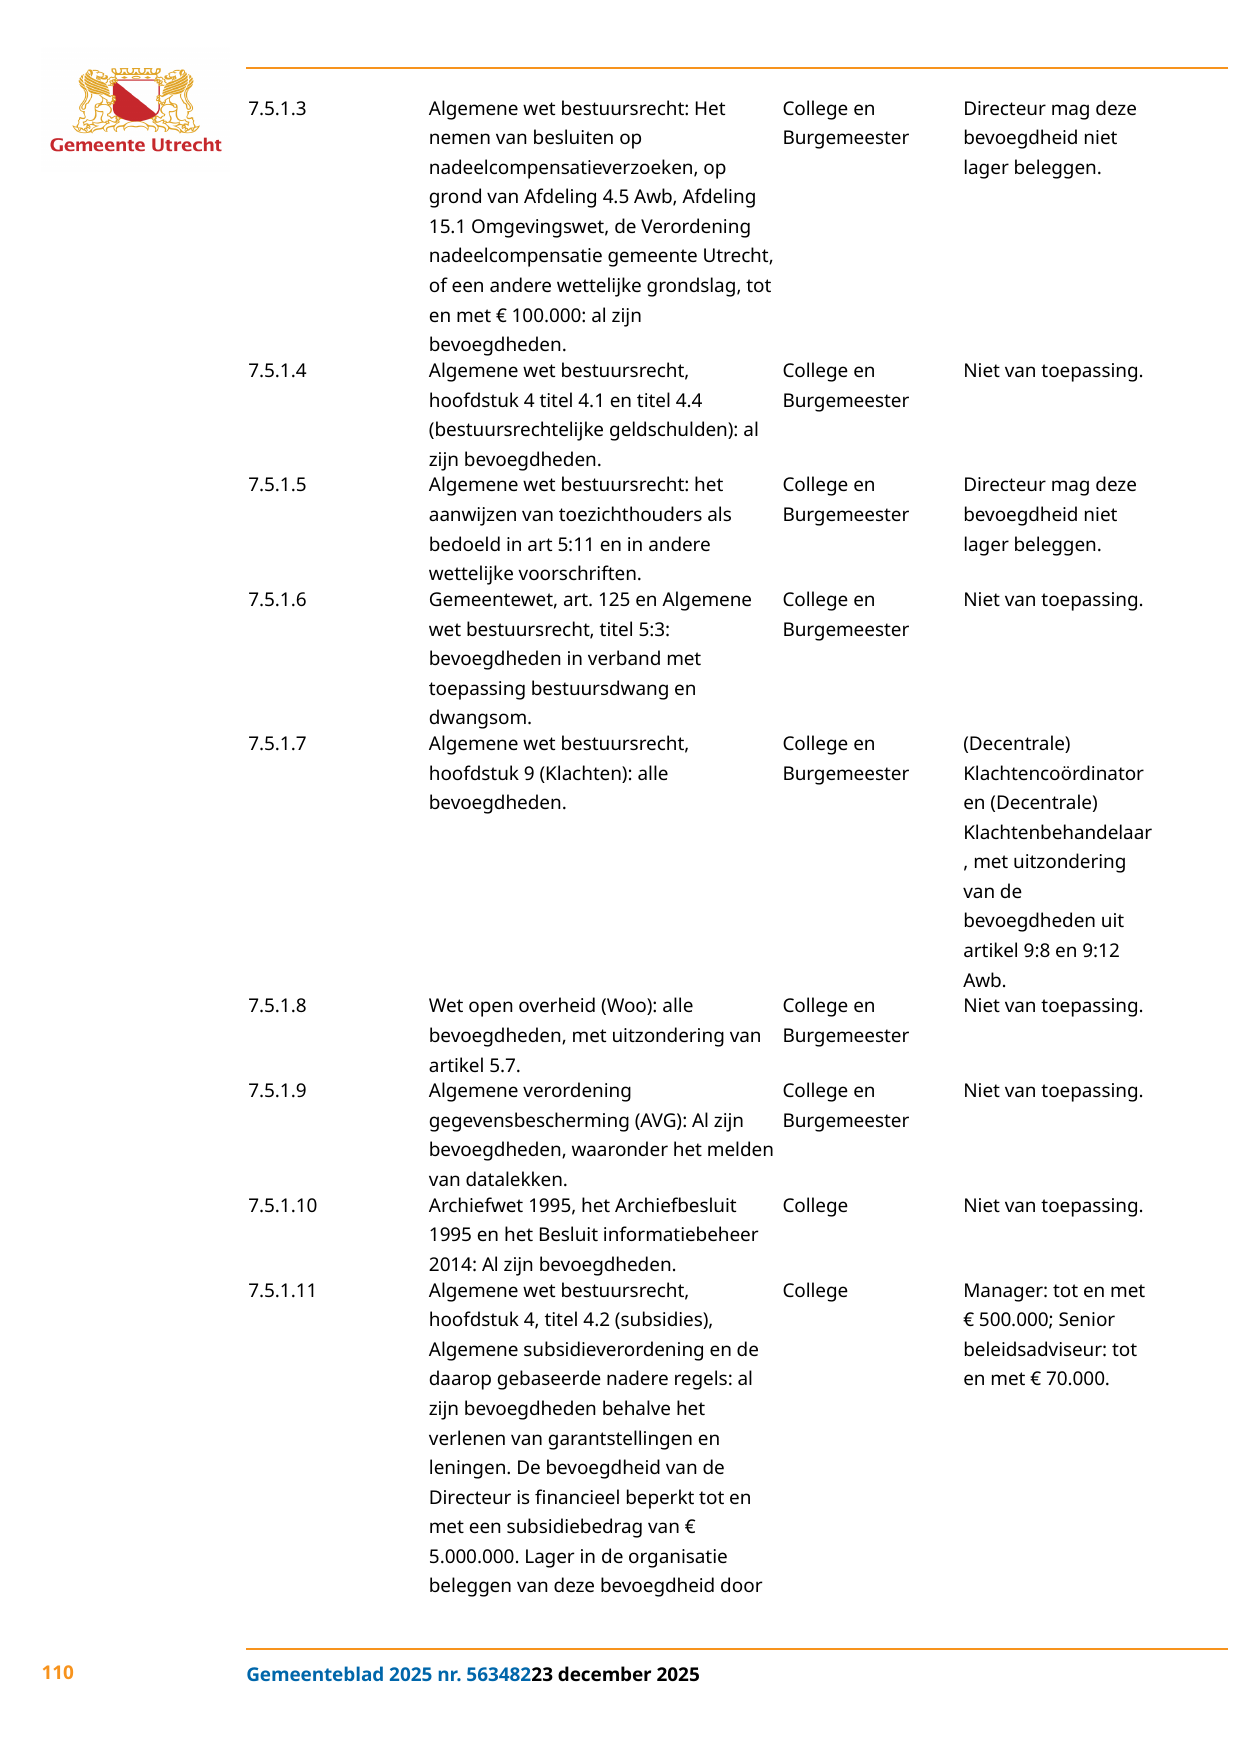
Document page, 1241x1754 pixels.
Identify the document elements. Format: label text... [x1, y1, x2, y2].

table_cell College en Burgemeester [782, 730, 963, 993]
table_cell College en Burgemeester [782, 1078, 963, 1192]
table_cell College en Burgemeester [782, 357, 963, 472]
table_cell College en Burgemeester [782, 993, 963, 1077]
table_cell Manager: tot en met € 500.000; Senior beleidsadviseur: tot en met € 70.000. [963, 1277, 1152, 1598]
table_cell 7.5.1.7 [248, 730, 429, 993]
table_cell College [782, 1277, 963, 1598]
table_cell Niet van toepassing. [963, 1192, 1152, 1277]
table_cell College [782, 1192, 963, 1277]
table_cell 7.5.1.4 [248, 357, 429, 472]
table_cell 7.5.1.8 [248, 993, 429, 1077]
table_cell Algemene wet bestuursrecht, hoofdstuk 9 (Klachten): alle bevoegdheden. [429, 730, 782, 993]
picture [41, 47, 231, 172]
table_cell College en Burgemeester [782, 472, 963, 586]
table_cell Directeur mag deze bevoegdheid niet lager beleggen. [963, 95, 1152, 357]
table_cell College en Burgemeester [782, 586, 963, 730]
table_cell Algemene wet bestuursrecht, hoofdstuk 4, titel 4.2 (subsidies), Algemene subsidieverordening en de daarop gebaseerde nadere regels: al zijn bevoegdheden behalve het verlenen van garantstellingen en leningen. De bevoegdheid van de Directeur is financieel beperkt tot en met een subsidiebedrag van € 5.000.000. Lager in de organisatie beleggen van deze bevoegdheid door [429, 1277, 782, 1598]
table_cell 7.5.1.11 [248, 1277, 429, 1598]
table_cell Archiefwet 1995, het Archiefbesluit 1995 en het Besluit informatiebeheer 2014: Al zijn bevoegdheden. [429, 1192, 782, 1277]
table_cell 7.5.1.3 [248, 95, 429, 357]
table_cell 7.5.1.5 [248, 472, 429, 586]
table_cell 7.5.1.9 [248, 1078, 429, 1192]
table_cell 7.5.1.10 [248, 1192, 429, 1277]
table_cell Gemeentewet, art. 125 en Algemene wet bestuursrecht, titel 5:3: bevoegdheden in verband met toepassing bestuursdwang en dwangsom. [429, 586, 782, 730]
table_cell Algemene verordening gegevensbescherming (AVG): Al zijn bevoegdheden, waaronder het melden van datalekken. [429, 1078, 782, 1192]
table_cell College en Burgemeester [782, 95, 963, 357]
table_cell Algemene wet bestuursrecht, hoofdstuk 4 titel 4.1 en titel 4.4 (bestuursrechtelijke geldschulden): al zijn bevoegdheden. [429, 357, 782, 472]
table_cell Niet van toepassing. [963, 1078, 1152, 1192]
table_cell Niet van toepassing. [963, 357, 1152, 472]
table_cell Niet van toepassing. [963, 586, 1152, 730]
table_cell Directeur mag deze bevoegdheid niet lager beleggen. [963, 472, 1152, 586]
table_cell Wet open overheid (Woo): alle bevoegdheden, met uitzondering van artikel 5.7. [429, 993, 782, 1077]
table_cell Niet van toepassing. [963, 993, 1152, 1077]
table_cell Algemene wet bestuursrecht: Het nemen van besluiten op nadeelcompensatieverzoeken, op grond van Afdeling 4.5 Awb, Afdeling 15.1 Omgevingswet, de Verordening nadeelcompensatie gemeente Utrecht, of een andere wettelijke grondslag, tot en met € 100.000: al zijn bevoegdheden. [429, 95, 782, 357]
table_cell (Decentrale) Klachtencoördinator en (Decentrale) Klachtenbehandelaar, met uitzondering van de bevoegdheden uit artikel 9:8 en 9:12 Awb. [963, 730, 1152, 993]
table_cell 7.5.1.6 [248, 586, 429, 730]
table_cell Algemene wet bestuursrecht: het aanwijzen van toezichthouders als bedoeld in art 5:11 en in andere wettelijke voorschriften. [429, 472, 782, 586]
